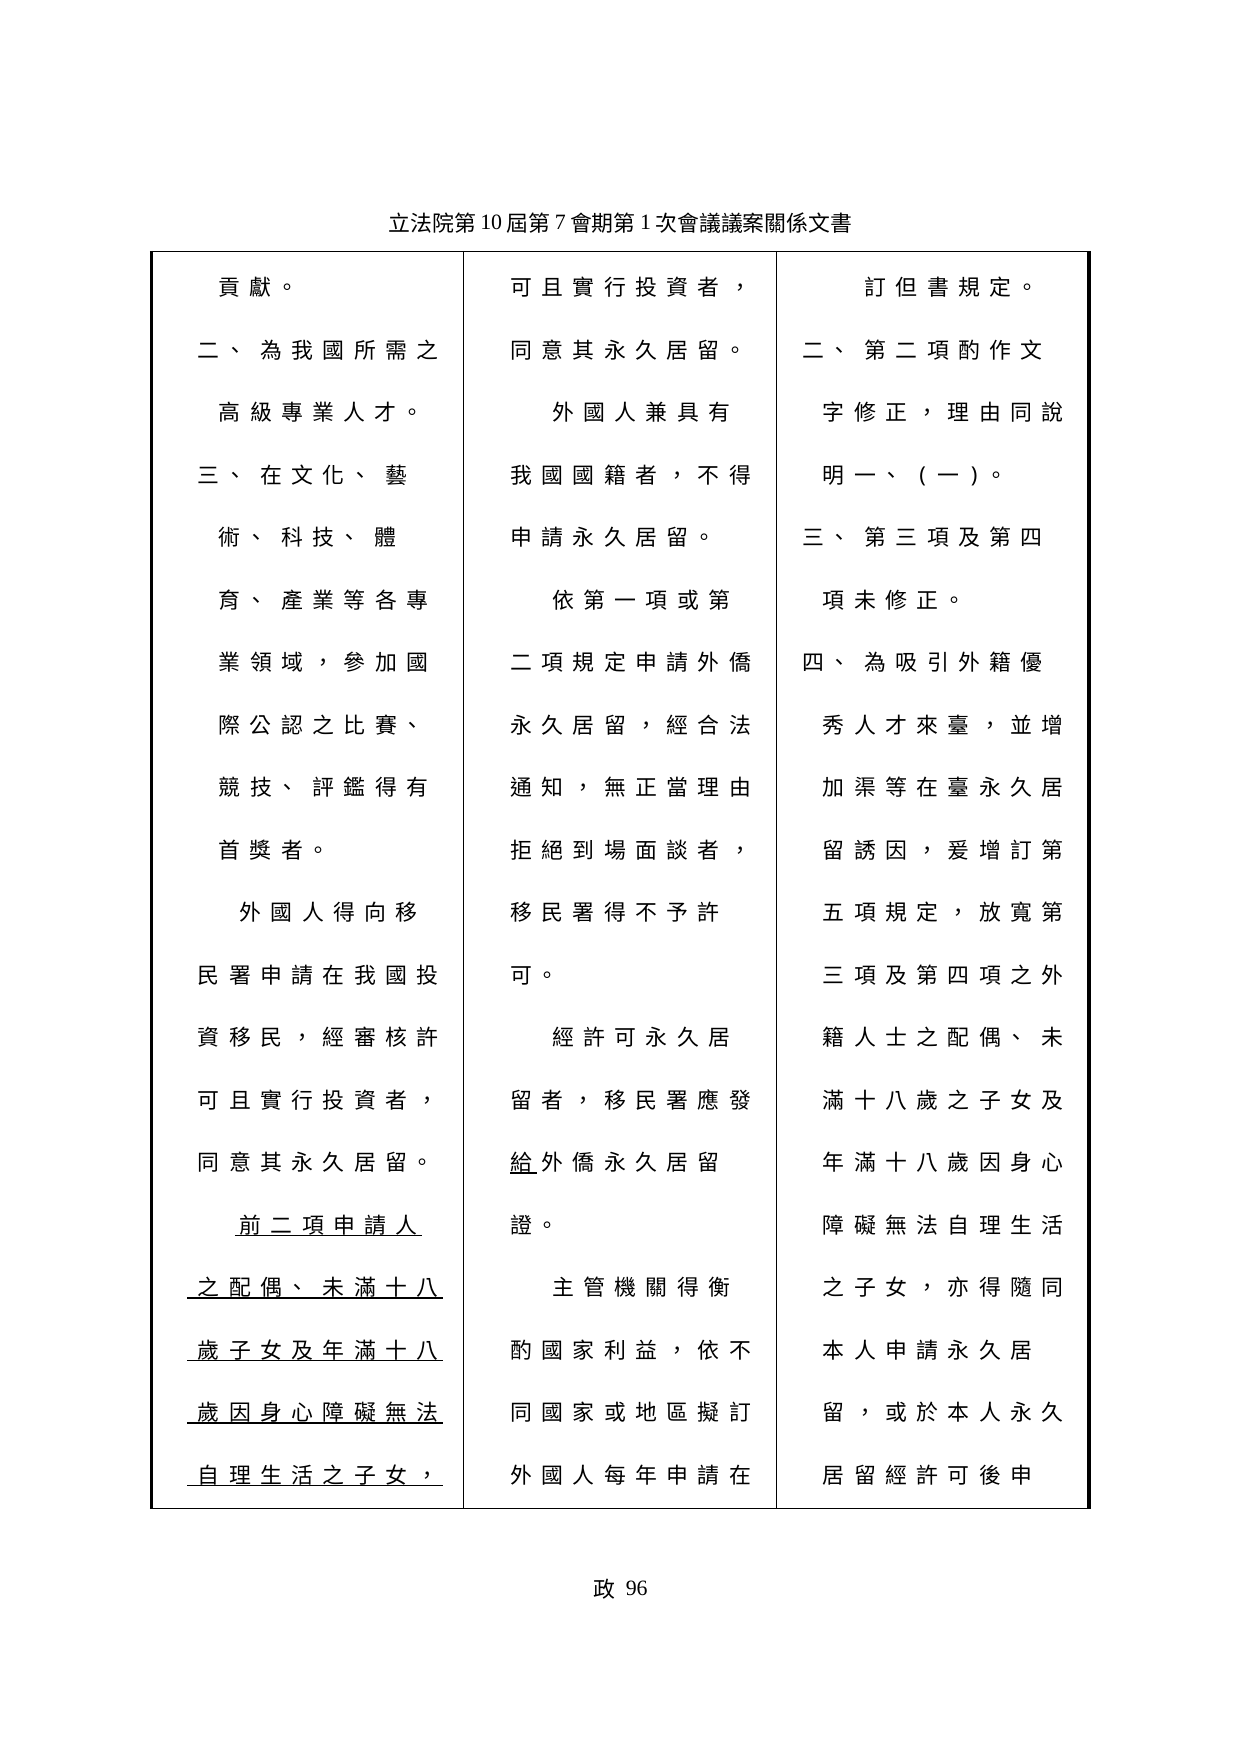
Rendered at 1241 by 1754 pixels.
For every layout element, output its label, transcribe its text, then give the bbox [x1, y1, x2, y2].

table_cell 訂但書規定。 二、第二項酌作文字修正，理由同說明一、(一)。 三、第三項及第四項未修正。 四、為吸引外籍優秀人才來臺，並增加渠等在臺永久居留誘因，爰增訂第五項規定，放寬第三項及第四項之外籍人士之配偶、未滿十八歲之子女及年滿十八歲因身心障礙無法自理生活之子女，亦得隨同本人申請永久居留，或於本人永久居留經許可後申 [777, 252, 1087, 1508]
table_cell 可且實行投資者，同意其永久居留。 外國人兼具有我國國籍者，不得申請永久居留。 依第一項或第二項規定申請外僑永久居留，經合法通知，無正當理由拒絕到場面談者，移民署得不予許可。 經許可永久居留者，移民署應發給外僑永久居留證。 主管機關得衡酌國家利益，依不同國家或地區擬訂外國人每年申請在 [464, 252, 776, 1508]
table_cell 貢獻。 二、為我國所需之高級專業人才。 三、在文化、藝術、科技、體育、產業等各專業領域，參加國際公認之比賽、競技、評鑑得有首獎者。 外國人得向移民署申請在我國投資移民，經審核許可且實行投資者，同意其永久居留。 前二項申請人之配偶、未滿十八歲子女及年滿十八歲因身心障礙無法自理生活之子女， [153, 252, 463, 1508]
